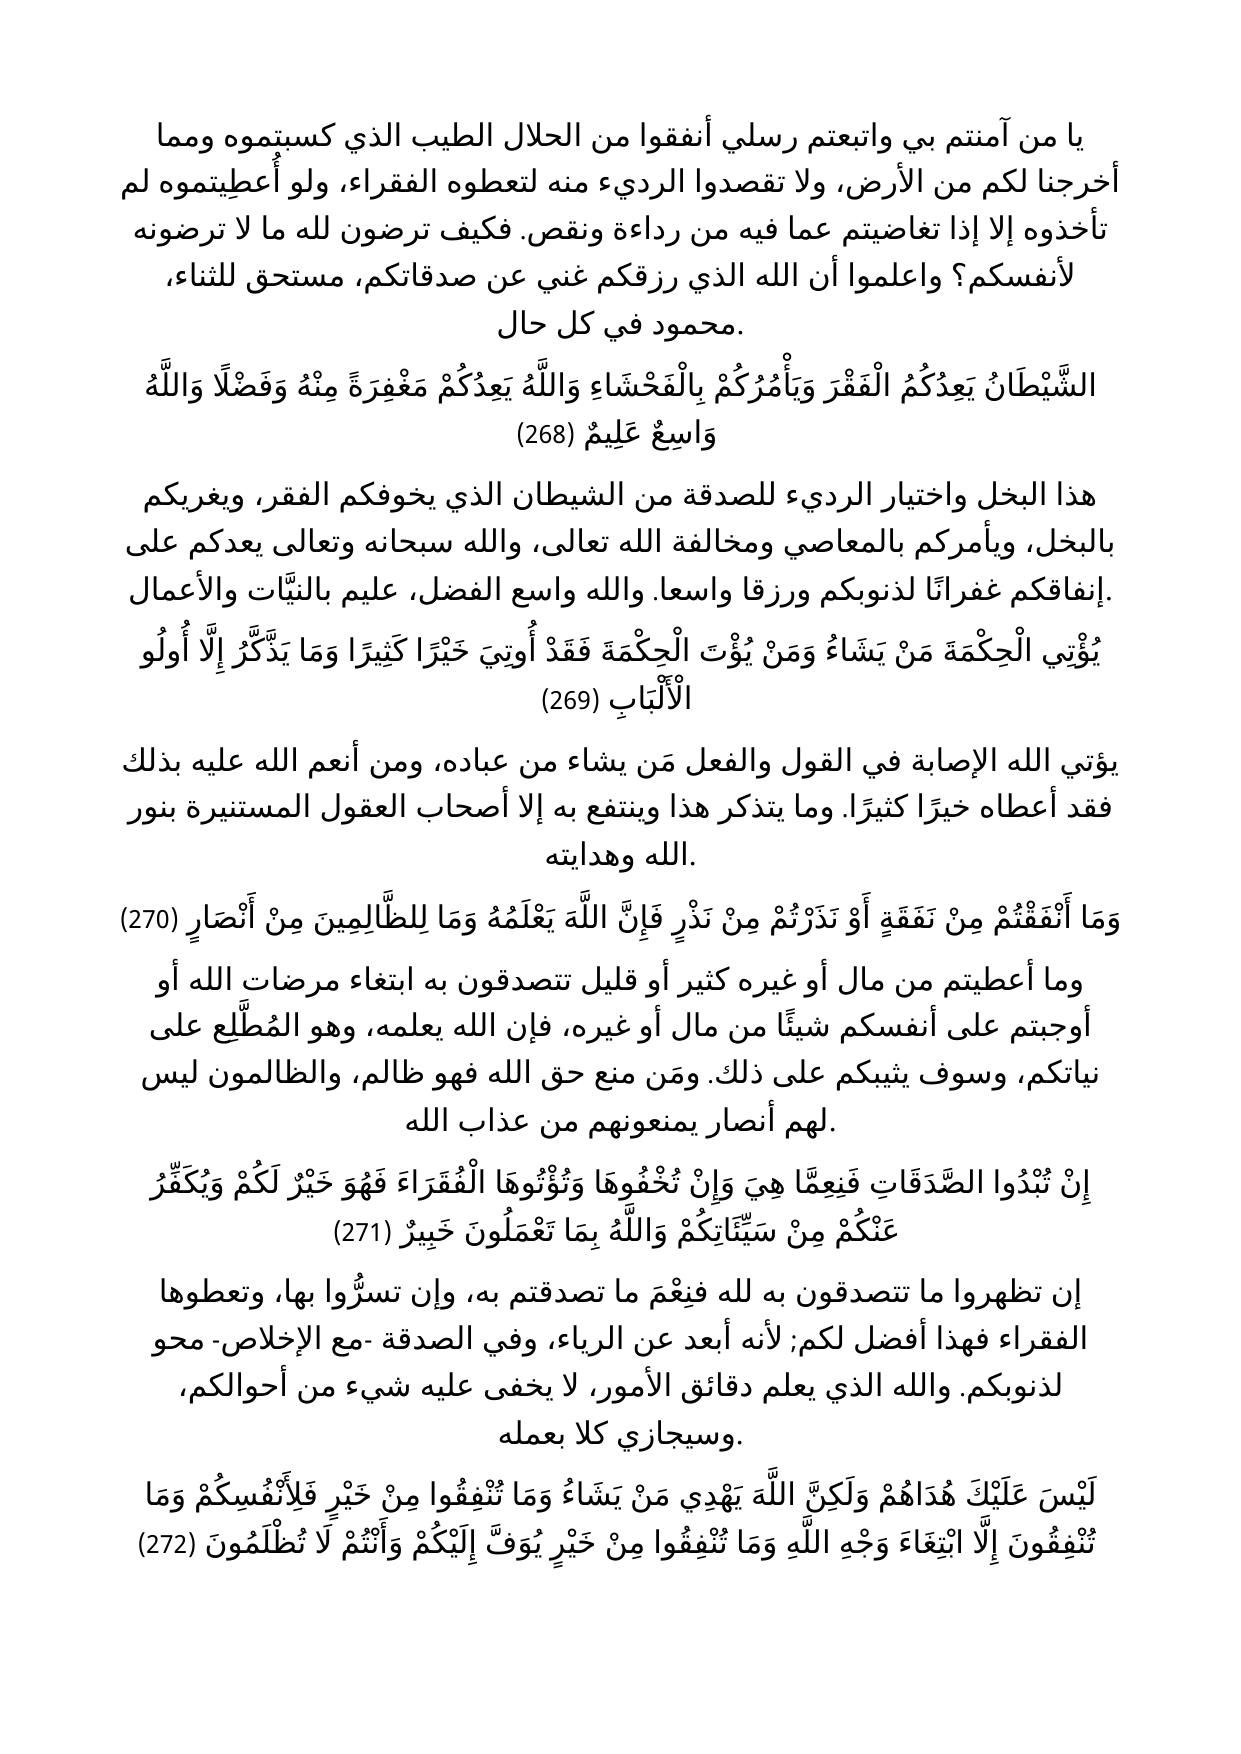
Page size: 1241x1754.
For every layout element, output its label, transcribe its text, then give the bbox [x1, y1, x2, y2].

text وَمَا أَنْفَقْتُمْ مِنْ نَفَقَةٍ أَوْ نَذَرْتُمْ مِنْ نَذْرٍ فَإِنَّ اللَّهَ يَعْلَمُهُ وَمَا لِلظَّالِمِينَ مِنْ أَنْصَارٍ (270) [118, 899, 1122, 941]
text إن تظهروا ما تتصدقون به لله فنِعْمَ ما تصدقتم به، وإن تسرُّوا بها، وتعطوها الفقراء فهذا أفضل لكم; لأنه أبعد عن الرياء، وفي الصدقة -مع الإخلاص- محو لذنوبكم. والله الذي يعلم دقائق الأمور، لا يخفى عليه شيء من أحوالكم، وسيجازي كلا بعمله. [118, 1274, 1122, 1457]
text يا من آمنتم بي واتبعتم رسلي أنفقوا من الحلال الطيب الذي كسبتموه ومما أخرجنا لكم من الأرض، ولا تقصدوا الرديء منه لتعطوه الفقراء، ولو أُعطِيتموه لم تأخذوه إلا إذا تغاضيتم عما فيه من رداءة ونقص. فكيف ترضون لله ما لا ترضونه لأنفسكم؟ واعلموا أن الله الذي رزقكم غني عن صدقاتكم، مستحق للثناء، محمود في كل حال. [118, 118, 1122, 347]
text وما أعطيتم من مال أو غيره كثير أو قليل تتصدقون به ابتغاء مرضات الله أو أوجبتم على أنفسكم شيئًا من مال أو غيره، فإن الله يعلمه، وهو المُطَّلِع على نياتكم، وسوف يثيبكم على ذلك. ومَن منع حق الله فهو ظالم، والظالمون ليس لهم أنصار يمنعونهم من عذاب الله. [118, 962, 1122, 1144]
text لَيْسَ عَلَيْكَ هُدَاهُمْ وَلَكِنَّ اللَّهَ يَهْدِي مَنْ يَشَاءُ وَمَا تُنْفِقُوا مِنْ خَيْرٍ فَلِأَنْفُسِكُمْ وَمَا تُنْفِقُونَ إِلَّا ابْتِغَاءَ وَجْهِ اللَّهِ وَمَا تُنْفِقُوا مِنْ خَيْرٍ يُوَفَّ إِلَيْكُمْ وَأَنْتُمْ لَا تُظْلَمُونَ (272) [118, 1478, 1122, 1566]
text هذا البخل واختيار الرديء للصدقة من الشيطان الذي يخوفكم الفقر، ويغريكم بالبخل، ويأمركم بالمعاصي ومخالفة الله تعالى، والله سبحانه وتعالى يعدكم على إنفاقكم غفرانًا لذنوبكم ورزقا واسعا. والله واسع الفضل، عليم بالنيَّات والأعمال. [118, 477, 1122, 613]
text إِنْ تُبْدُوا الصَّدَقَاتِ فَنِعِمَّا هِيَ وَإِنْ تُخْفُوهَا وَتُؤْتُوهَا الْفُقَرَاءَ فَهُوَ خَيْرٌ لَكُمْ وَيُكَفِّرُ عَنْكُمْ مِنْ سَيِّئَاتِكُمْ وَاللَّهُ بِمَا تَعْمَلُونَ خَبِيرٌ (271) [118, 1165, 1122, 1254]
text الشَّيْطَانُ يَعِدُكُمُ الْفَقْرَ وَيَأْمُرُكُمْ بِالْفَحْشَاءِ وَاللَّهُ يَعِدُكُمْ مَغْفِرَةً مِنْهُ وَفَضْلًا وَاللَّهُ وَاسِعٌ عَلِيمٌ (268) [118, 368, 1122, 457]
text يؤتي الله الإصابة في القول والفعل مَن يشاء من عباده، ومن أنعم الله عليه بذلك فقد أعطاه خيرًا كثيرًا. وما يتذكر هذا وينتفع به إلا أصحاب العقول المستنيرة بنور الله وهدايته. [118, 743, 1122, 878]
text يُؤْتِي الْحِكْمَةَ مَنْ يَشَاءُ وَمَنْ يُؤْتَ الْحِكْمَةَ فَقَدْ أُوتِيَ خَيْرًا كَثِيرًا وَمَا يَذَّكَّرُ إِلَّا أُولُو الْأَلْبَابِ (269) [118, 634, 1122, 722]
